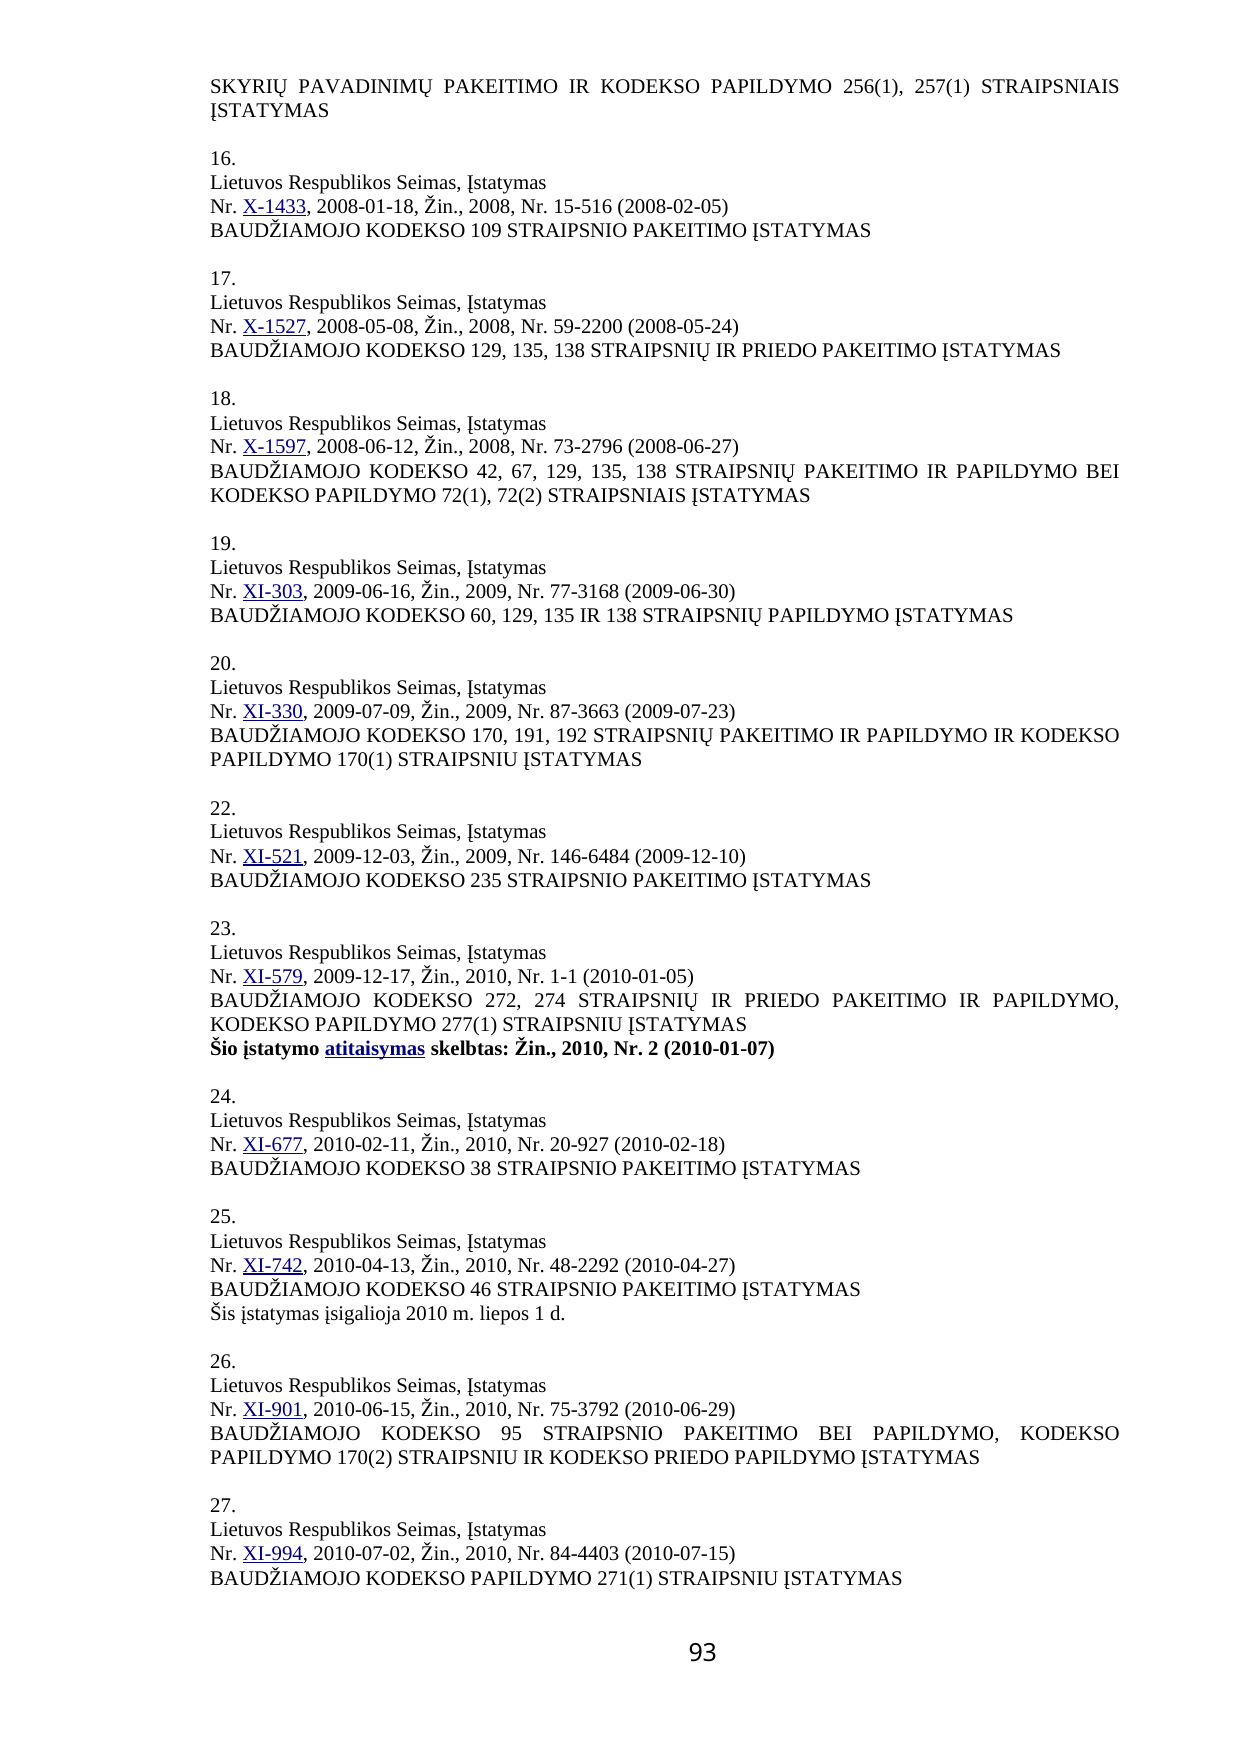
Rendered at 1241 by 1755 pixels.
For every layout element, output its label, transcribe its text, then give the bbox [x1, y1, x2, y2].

text Nr. XI-901, 2010-06-15, Žin., 2010, Nr. 75-3792 (2010-06-29) [210, 1397, 1120, 1421]
text 19. [210, 531, 1120, 555]
text Nr. XI-330, 2009-07-09, Žin., 2009, Nr. 87-3663 (2009-07-23) [210, 699, 1120, 723]
text BAUDŽIAMOJO KODEKSO 129, 135, 138 STRAIPSNIŲ IR PRIEDO PAKEITIMO ĮSTATYMAS [210, 338, 1120, 362]
text Lietuvos Respublikos Seimas, Įstatymas [210, 1228, 1120, 1253]
text Šio įstatymo atitaisymas skelbtas: Žin., 2010, Nr. 2 (2010-01-07) [210, 1036, 1120, 1060]
text 23. [210, 916, 1120, 940]
text Nr. XI-994, 2010-07-02, Žin., 2010, Nr. 84-4403 (2010-07-15) [210, 1541, 1120, 1565]
text BAUDŽIAMOJO KODEKSO 235 STRAIPSNIO PAKEITIMO ĮSTATYMAS [210, 868, 1120, 892]
text 24. [210, 1084, 1120, 1108]
text Lietuvos Respublikos Seimas, Įstatymas [210, 410, 1120, 434]
text BAUDŽIAMOJO KODEKSO 42, 67, 129, 135, 138 STRAIPSNIŲ PAKEITIMO IR PAPILDYMO BEI KODEKSO PAPILDYMO 72(1), 72(2) STRAIPSNIAIS ĮSTATYMAS [210, 458, 1120, 507]
text Lietuvos Respublikos Seimas, Įstatymas [210, 170, 1120, 194]
text BAUDŽIAMOJO KODEKSO 109 STRAIPSNIO PAKEITIMO ĮSTATYMAS [210, 218, 1120, 242]
text 22. [210, 795, 1120, 819]
text Nr. XI-521, 2009-12-03, Žin., 2009, Nr. 146-6484 (2009-12-10) [210, 843, 1120, 868]
text Lietuvos Respublikos Seimas, Įstatymas [210, 1517, 1120, 1541]
text Nr. XI-579, 2009-12-17, Žin., 2010, Nr. 1-1 (2010-01-05) [210, 964, 1120, 988]
text Lietuvos Respublikos Seimas, Įstatymas [210, 1108, 1120, 1132]
text 26. [210, 1349, 1120, 1373]
text BAUDŽIAMOJO KODEKSO 170, 191, 192 STRAIPSNIŲ PAKEITIMO IR PAPILDYMO IR KODEKSO PAPILDYMO 170(1) STRAIPSNIU ĮSTATYMAS [210, 723, 1120, 771]
text Lietuvos Respublikos Seimas, Įstatymas [210, 555, 1120, 579]
text 18. [210, 386, 1120, 410]
text 17. [210, 266, 1120, 290]
text 27. [210, 1493, 1120, 1517]
text Nr. X-1597, 2008-06-12, Žin., 2008, Nr. 73-2796 (2008-06-27) [210, 434, 1120, 458]
text Lietuvos Respublikos Seimas, Įstatymas [210, 290, 1120, 314]
text Nr. XI-742, 2010-04-13, Žin., 2010, Nr. 48-2292 (2010-04-27) [210, 1253, 1120, 1277]
text Lietuvos Respublikos Seimas, Įstatymas [210, 819, 1120, 843]
text BAUDŽIAMOJO KODEKSO 95 STRAIPSNIO PAKEITIMO BEI PAPILDYMO, KODEKSO PAPILDYMO 170(2) STRAIPSNIU IR KODEKSO PRIEDO PAPILDYMO ĮSTATYMAS [210, 1421, 1120, 1469]
text Nr. XI-303, 2009-06-16, Žin., 2009, Nr. 77-3168 (2009-06-30) [210, 579, 1120, 603]
text BAUDŽIAMOJO KODEKSO PAPILDYMO 271(1) STRAIPSNIU ĮSTATYMAS [210, 1565, 1120, 1589]
text 20. [210, 651, 1120, 675]
text 25. [210, 1204, 1120, 1228]
text Lietuvos Respublikos Seimas, Įstatymas [210, 940, 1120, 964]
text Nr. X-1433, 2008-01-18, Žin., 2008, Nr. 15-516 (2008-02-05) [210, 194, 1120, 218]
text SKYRIŲ PAVADINIMŲ PAKEITIMO IR KODEKSO PAPILDYMO 256(1), 257(1) STRAIPSNIAIS ĮSTATYMAS [210, 73, 1120, 122]
text Nr. XI-677, 2010-02-11, Žin., 2010, Nr. 20-927 (2010-02-18) [210, 1132, 1120, 1156]
text 16. [210, 146, 1120, 170]
text Nr. X-1527, 2008-05-08, Žin., 2008, Nr. 59-2200 (2008-05-24) [210, 314, 1120, 338]
text Šis įstatymas įsigalioja 2010 m. liepos 1 d. [210, 1301, 1120, 1325]
text BAUDŽIAMOJO KODEKSO 46 STRAIPSNIO PAKEITIMO ĮSTATYMAS [210, 1277, 1120, 1301]
text BAUDŽIAMOJO KODEKSO 38 STRAIPSNIO PAKEITIMO ĮSTATYMAS [210, 1156, 1120, 1180]
text BAUDŽIAMOJO KODEKSO 272, 274 STRAIPSNIŲ IR PRIEDO PAKEITIMO IR PAPILDYMO, KODEKSO PAPILDYMO 277(1) STRAIPSNIU ĮSTATYMAS [210, 988, 1120, 1036]
text BAUDŽIAMOJO KODEKSO 60, 129, 135 IR 138 STRAIPSNIŲ PAPILDYMO ĮSTATYMAS [210, 603, 1120, 627]
text Lietuvos Respublikos Seimas, Įstatymas [210, 1373, 1120, 1397]
text Lietuvos Respublikos Seimas, Įstatymas [210, 675, 1120, 699]
